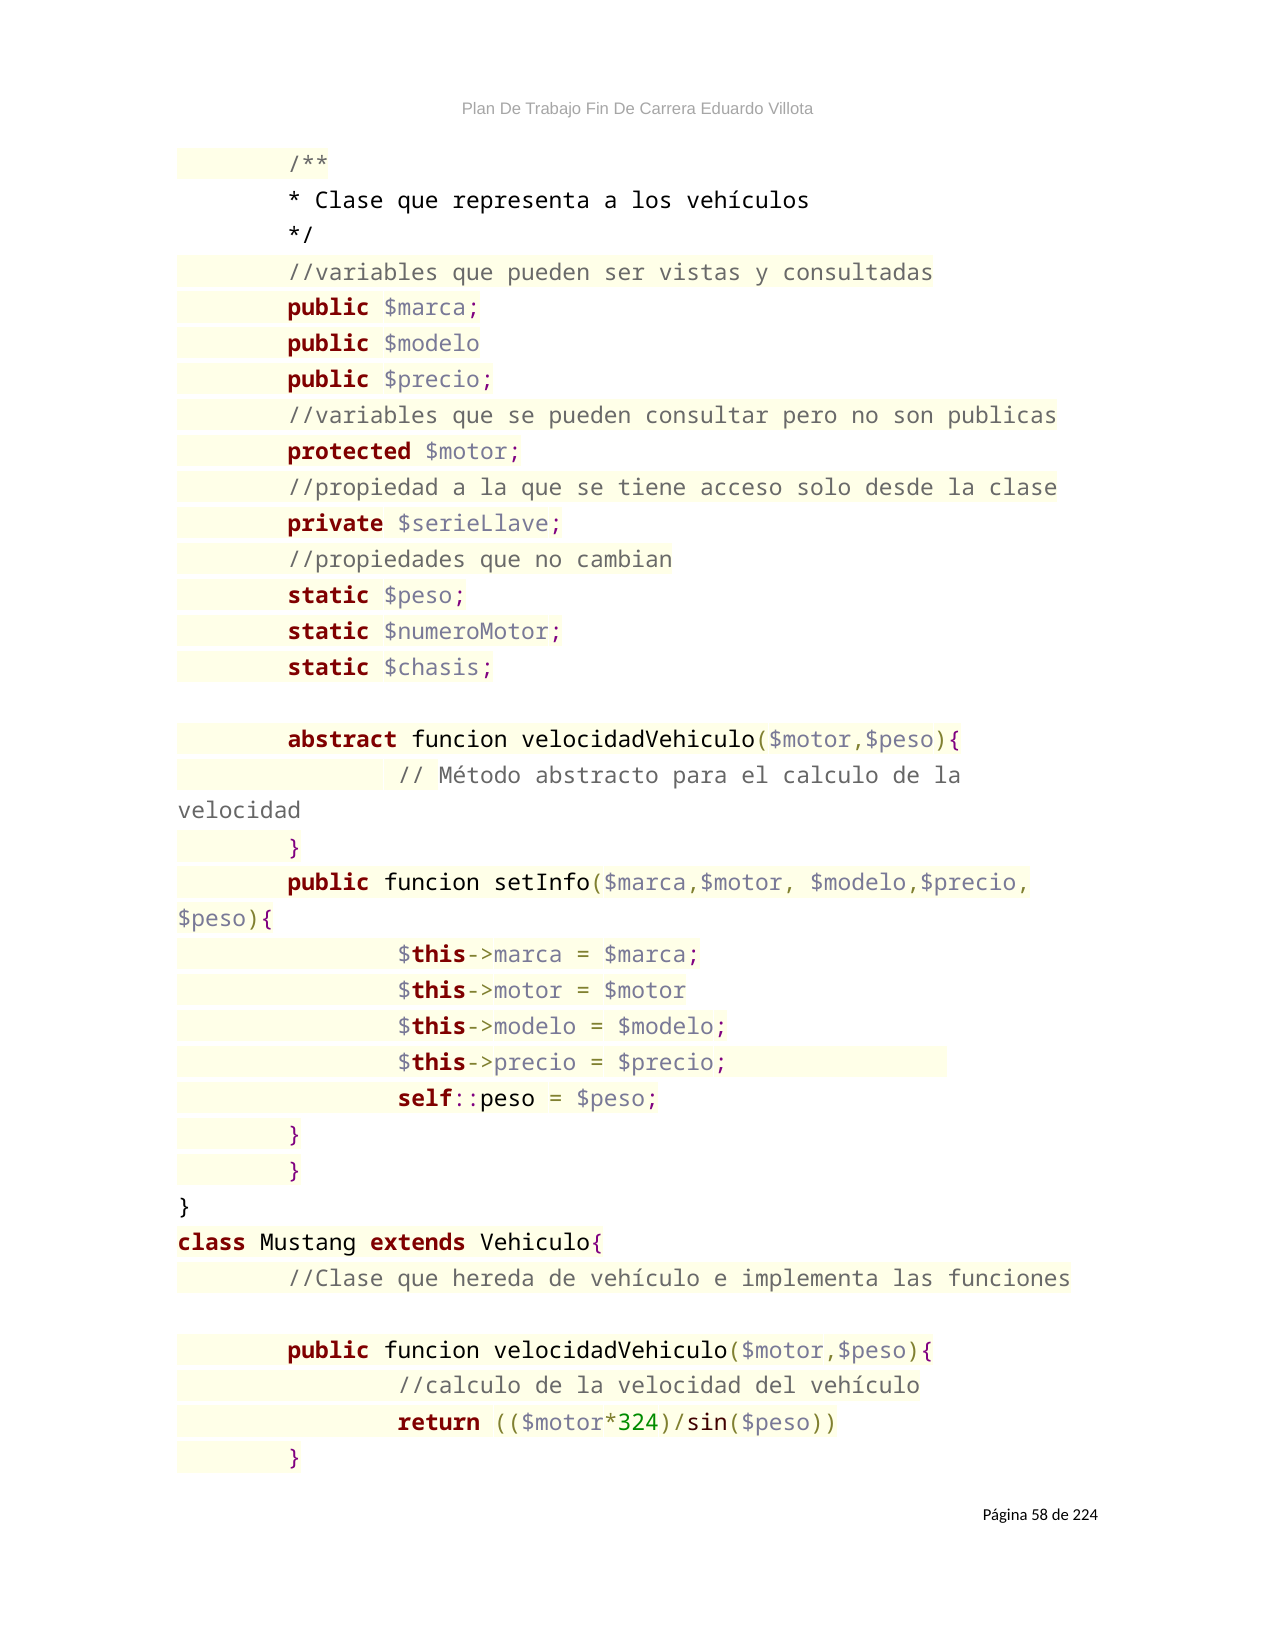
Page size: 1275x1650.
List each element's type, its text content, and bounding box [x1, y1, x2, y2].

text $this->precio = $precio; [177, 1046, 1098, 1077]
text public funcion velocidadVehiculo($motor,$peso){ [177, 1333, 1098, 1365]
text //calculo de la velocidad del vehículo [177, 1369, 1098, 1401]
text $this->marca = $marca; [177, 938, 1098, 969]
text static $chasis; [177, 651, 1098, 682]
text //propiedad a la que se tiene acceso solo desde la clase [177, 471, 1098, 502]
text private $serieLlave; [177, 507, 1098, 538]
text */ [177, 219, 1098, 251]
text //propiedades que no cambian [177, 543, 1098, 574]
text class Mustang extends Vehiculo{ [177, 1226, 1098, 1257]
text public $precio; [177, 363, 1098, 394]
text static $peso; [177, 579, 1098, 610]
text abstract funcion velocidadVehiculo($motor,$peso){ [177, 723, 1098, 754]
text } [177, 1154, 1098, 1185]
text //Clase que hereda de vehículo e implementa las funciones [177, 1262, 1098, 1293]
text } [177, 1190, 1098, 1221]
text /** [177, 148, 1098, 179]
text //variables que pueden ser vistas y consultadas [177, 255, 1098, 287]
text public $marca; [177, 291, 1098, 323]
text $this->modelo = $modelo; [177, 1010, 1098, 1041]
text //variables que se pueden consultar pero no son publicas [177, 399, 1098, 430]
text public $modelo [177, 327, 1098, 358]
text // Método abstracto para el calculo de la velocidad [177, 758, 1098, 826]
text protected $motor; [177, 435, 1098, 466]
text } [177, 1118, 1098, 1149]
text return (($motor*324)/sin($peso)) [177, 1405, 1098, 1437]
text public funcion setInfo($marca,$motor, $modelo,$precio,$peso){ [177, 866, 1098, 933]
text } [177, 830, 1098, 862]
text $this->motor = $motor [177, 974, 1098, 1005]
text } [177, 1441, 1098, 1473]
text * Clase que representa a los vehículos [177, 183, 1098, 215]
text static $numeroMotor; [177, 615, 1098, 646]
text self::peso = $peso; [177, 1082, 1098, 1113]
